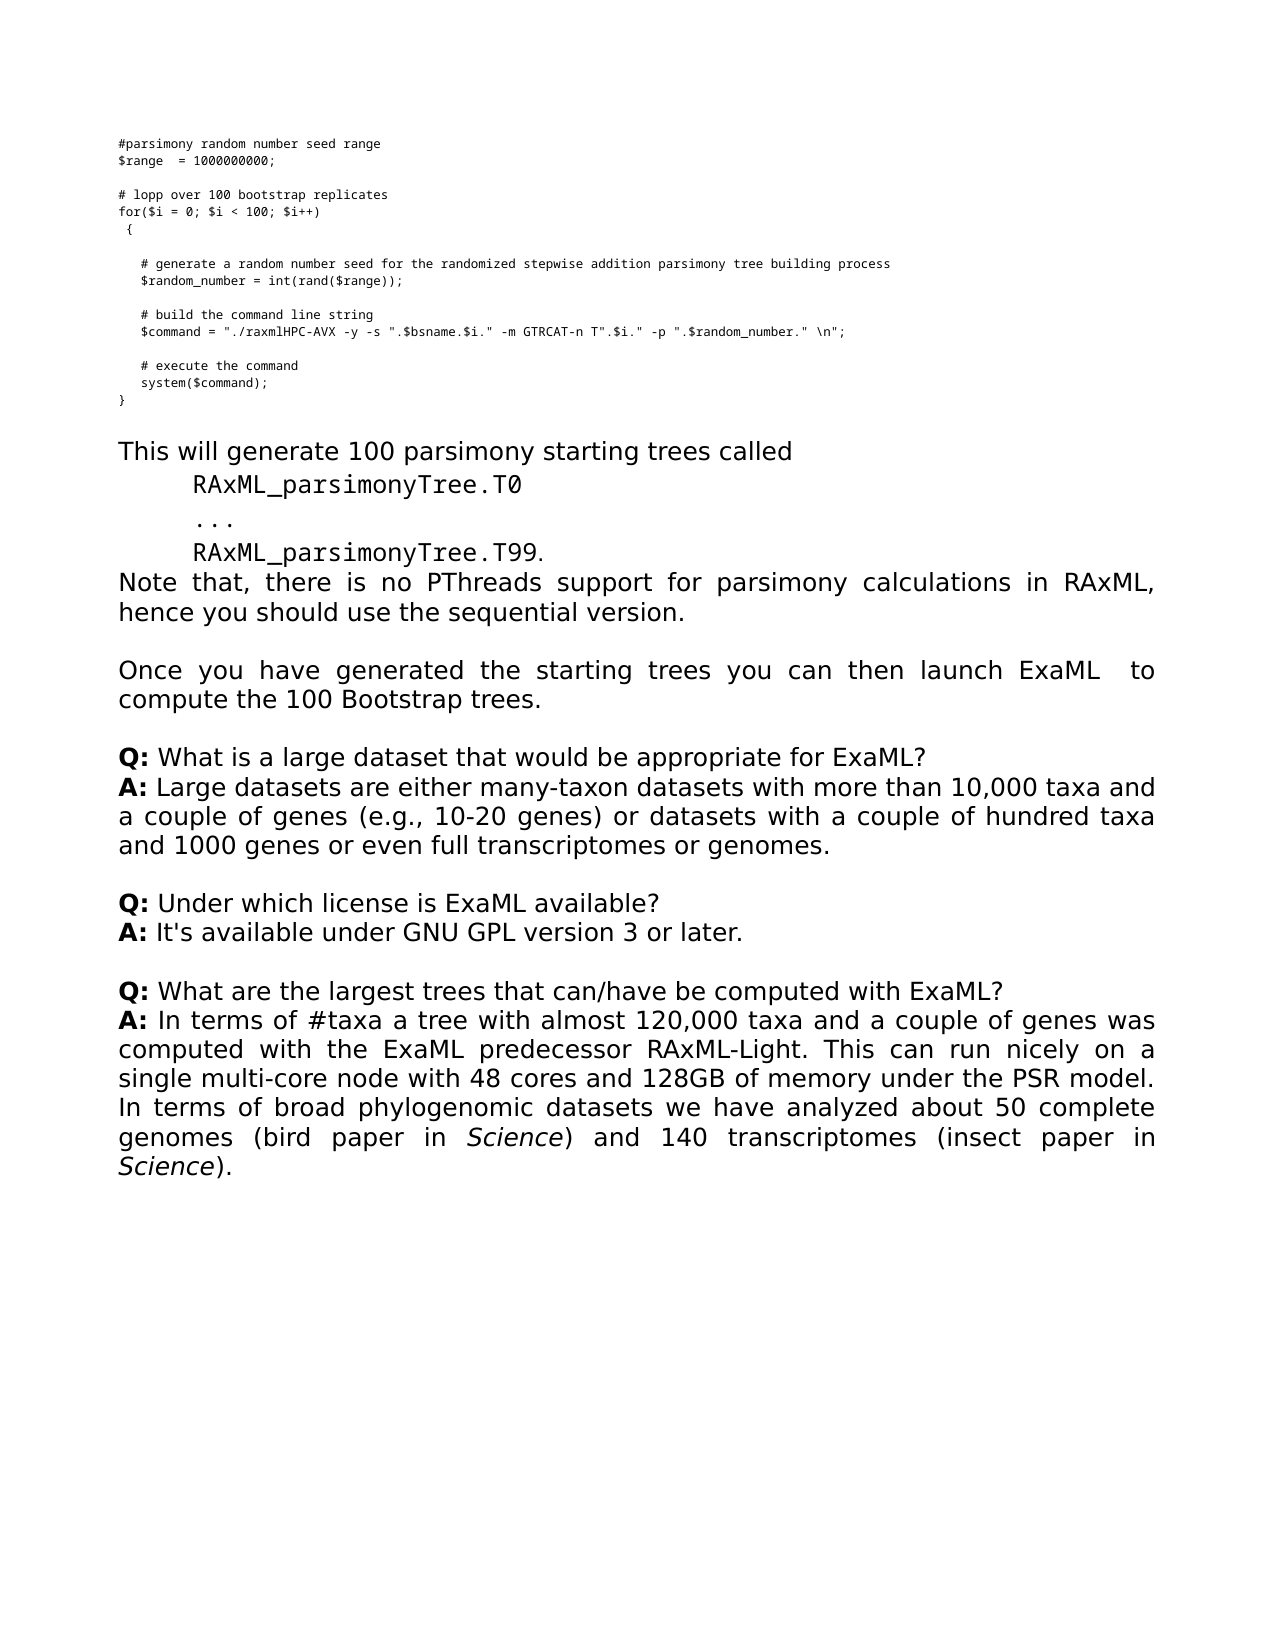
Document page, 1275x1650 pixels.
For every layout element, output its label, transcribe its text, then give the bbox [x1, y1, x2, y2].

text # build the command line string [118, 306, 1157, 323]
text } [118, 391, 1157, 408]
text # execute the command [118, 357, 1157, 374]
text # generate a random number seed for the randomized stepwise addition parsimony tree building process [118, 255, 1157, 272]
text Q: What is a large dataset that would be appropriate for ExaML? [118, 744, 1157, 773]
text RAxML_parsimonyTree.T99. [118, 534, 1157, 569]
text This will generate 100 parsimony starting trees called [118, 437, 1157, 466]
text #parsimony random number seed range [118, 135, 1157, 152]
text Once you have generated the starting trees you can then launch ExaML to compute the 100 Bootstrap trees. [118, 656, 1157, 714]
text ... [118, 501, 1157, 534]
text for($i = 0; $i < 100; $i++) [118, 203, 1157, 221]
text A: In terms of #taxa a tree with almost 120,000 taxa and a couple of genes was computed with the ExaML predecessor RAxML-Light. This can run nicely on a single multi-core node with 48 cores and 128GB of memory under the PSR model. In terms of broad phylogenomic datasets we have analyzed about 50 complete genomes (bird paper in Science) and 140 transcriptomes (insect paper in Science). [118, 1006, 1157, 1181]
text A: It's available under GNU GPL version 3 or later. [118, 919, 1157, 948]
text Note that, there is no PThreads support for parsimony calculations in RAxML, hence you should use the sequential version. [118, 569, 1157, 627]
text { [118, 221, 1157, 238]
text Q: Under which license is ExaML available? [118, 889, 1157, 919]
text $random_number = int(rand($range)); [118, 272, 1157, 289]
text A: Large datasets are either many-taxon datasets with more than 10,000 taxa and a couple of genes (e.g., 10-20 genes) or datasets with a couple of hundred taxa and 1000 genes or even full transcriptomes or genomes. [118, 773, 1157, 860]
text # lopp over 100 bootstrap replicates [118, 186, 1157, 203]
text system($command); [118, 374, 1157, 391]
text $range = 1000000000; [118, 152, 1157, 169]
text $command = "./raxmlHPC-AVX -y -s ".$bsname.$i." -m GTRCAT-n T".$i." -p ".$random_number." \n"; [118, 323, 1157, 340]
text RAxML_parsimonyTree.T0 [118, 466, 1157, 501]
text Q: What are the largest trees that can/have be computed with ExaML? [118, 977, 1157, 1006]
